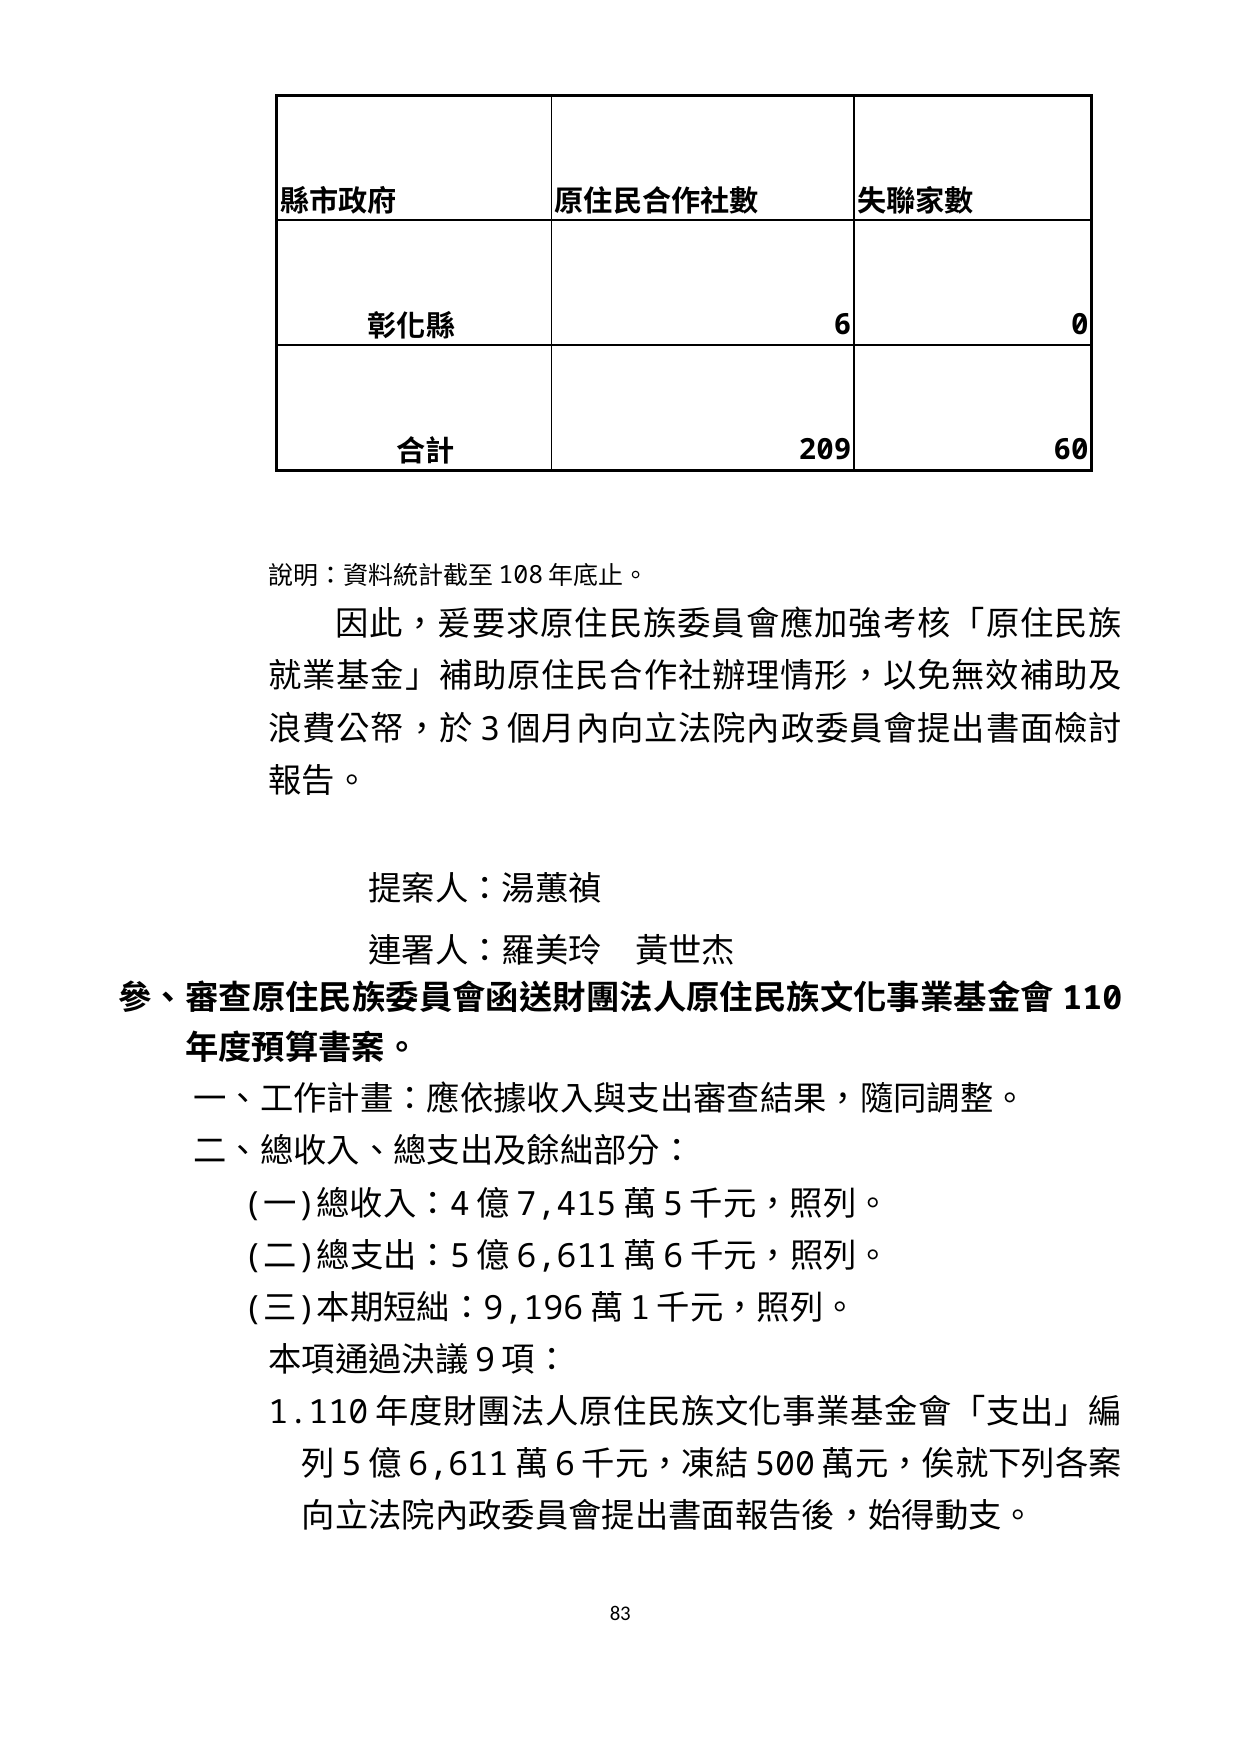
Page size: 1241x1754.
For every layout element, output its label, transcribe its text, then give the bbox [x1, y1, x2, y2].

text 連署人：羅美玲 黃世杰 [368, 907, 1127, 969]
table_header 失聯家數 [855, 97, 1090, 219]
table_cell 60 [855, 346, 1090, 469]
text (二)總支出：5億6,611萬6千元，照列。 [243, 1225, 1122, 1277]
table_cell 合計 [278, 346, 551, 469]
text 一、工作計畫：應依據收入與支出審查結果，隨同調整。 [193, 1069, 1122, 1121]
text (三)本期短絀：9,196萬1千元，照列。 [243, 1277, 1122, 1329]
table_cell 209 [552, 346, 853, 469]
text 參、審查原住民族委員會函送財團法人原住民族文化事業基金會110年度預算書案。 [118, 969, 1122, 1069]
text 提案人：湯蕙禎 [368, 844, 1127, 907]
text 本項通過決議9項： [268, 1329, 1122, 1382]
text 說明：資料統計截至108年底止。 [268, 532, 1122, 594]
text 因此，爰要求原住民族委員會應加強考核「原住民族就業基金」補助原住民合作社辦理情形，以免無效補助及浪費公帑，於3個月內向立法院內政委員會提出書面檢討報告。 [268, 594, 1122, 802]
table_cell 6 [552, 221, 853, 344]
table_cell 彰化縣 [278, 221, 551, 344]
table_header 原住民合作社數 [552, 97, 853, 219]
table_cell 0 [855, 221, 1090, 344]
text 二、總收入、總支出及餘絀部分： [193, 1121, 1122, 1173]
text (一)總收入：4億7,415萬5千元，照列。 [243, 1173, 1122, 1225]
table_header 縣市政府 [278, 97, 551, 219]
text 1.110年度財團法人原住民族文化事業基金會「支出」編列5億6,611萬6千元，凍結500萬元，俟就下列各案向立法院內政委員會提出書面報告後，始得動支。 [268, 1382, 1122, 1538]
